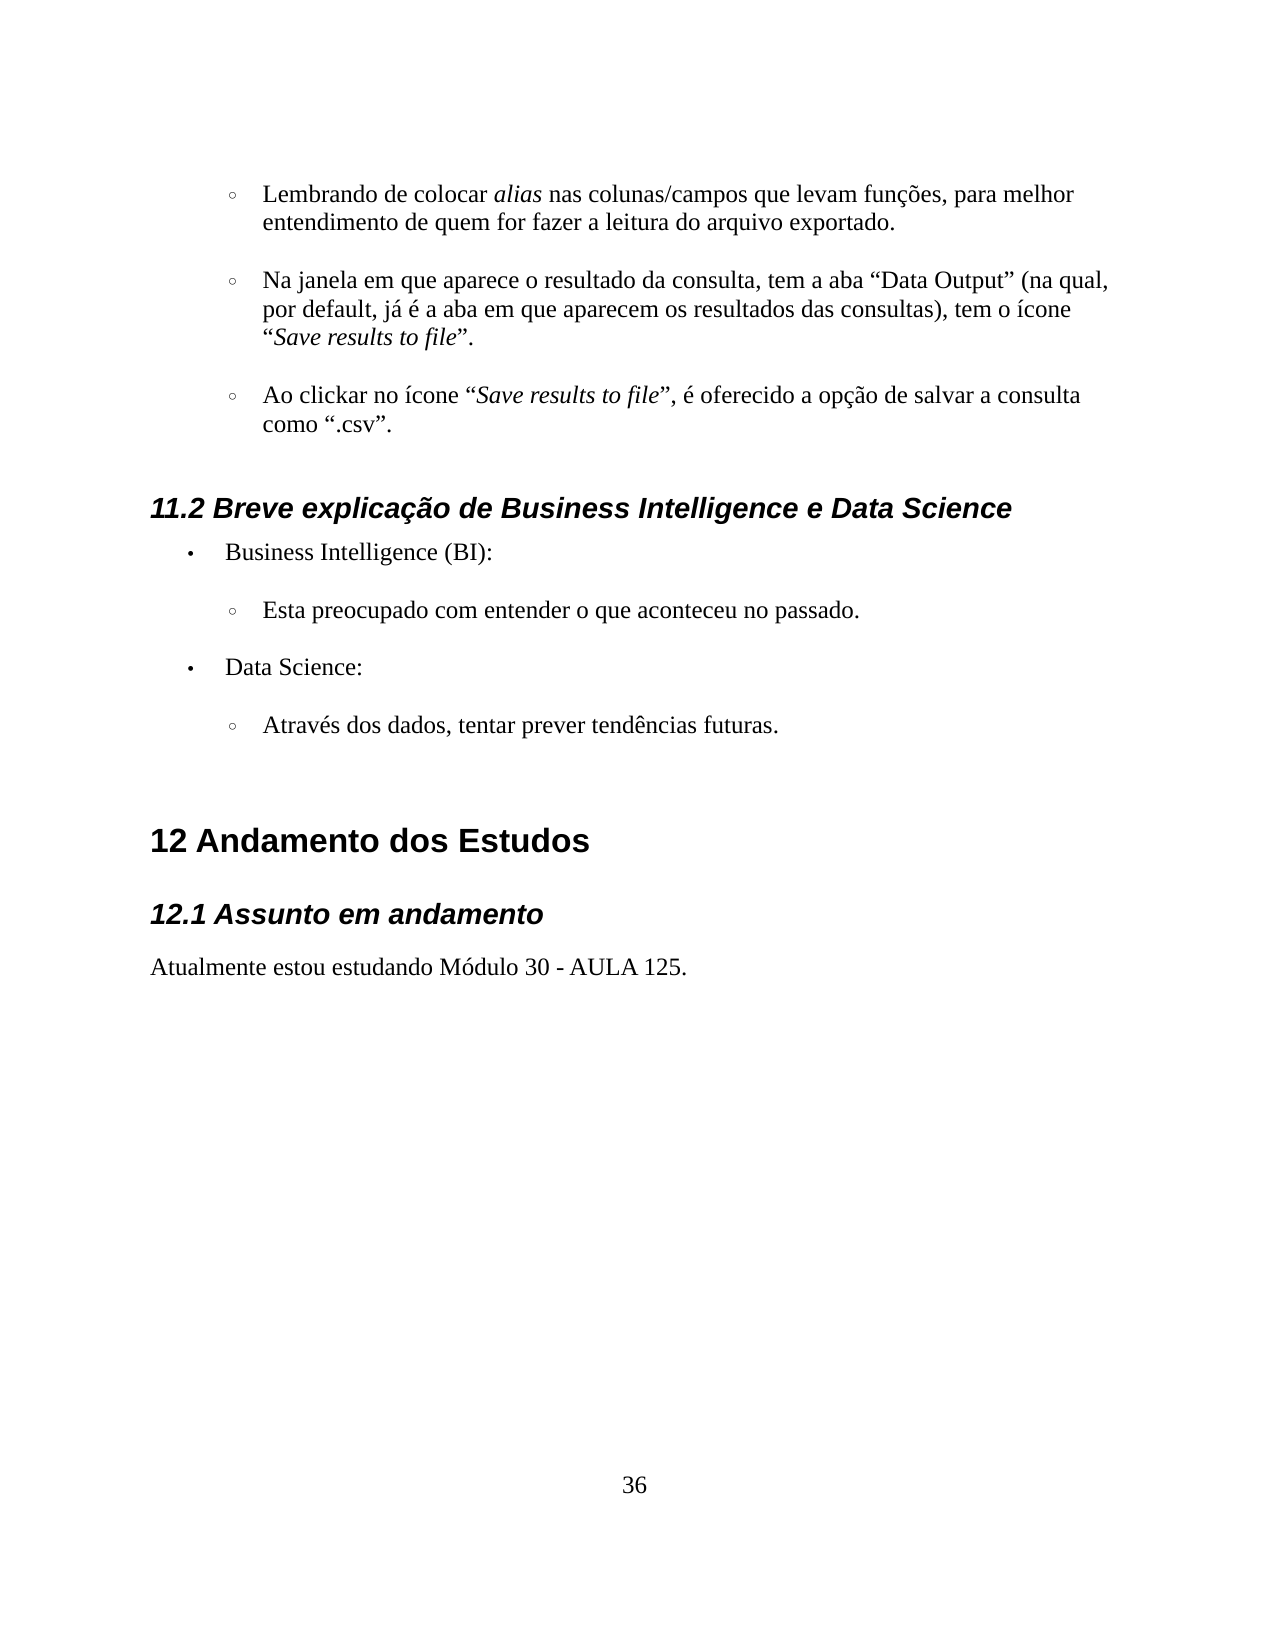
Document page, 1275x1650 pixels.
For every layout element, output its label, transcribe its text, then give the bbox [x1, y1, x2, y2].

list Esta preocupado com entender o que aconteceu no passado. [225, 595, 1125, 652]
list Através dos dados, tentar prever tendências futuras. [225, 710, 1125, 767]
subtitle 11.2 Breve explicação de Business Intelligence e Data Science [150, 491, 1125, 525]
list Business Intelligence (BI): [187, 537, 1125, 595]
list [225, 150, 1125, 179]
list Lembrando de colocar alias nas colunas/campos que levam funções, para melhor entendimento de quem for fazer a leitura do arquivo exportado. [225, 179, 1125, 265]
subtitle 12 Andamento dos Estudos [150, 821, 1125, 860]
list Ao clickar no ícone “Save results to file”, é oferecido a opção de salvar a consulta como “.csv”. [225, 380, 1125, 466]
subtitle 12.1 Assunto em andamento [150, 897, 1125, 931]
text Atualmente estou estudando Módulo 30 - AULA 125. [150, 952, 1125, 1010]
list Data Science: [187, 652, 1125, 710]
list Na janela em que aparece o resultado da consulta, tem a aba “Data Output” (na qual, por default, já é a aba em que aparecem os resultados das consultas), tem o ícone “Save results to file”. [225, 265, 1125, 380]
